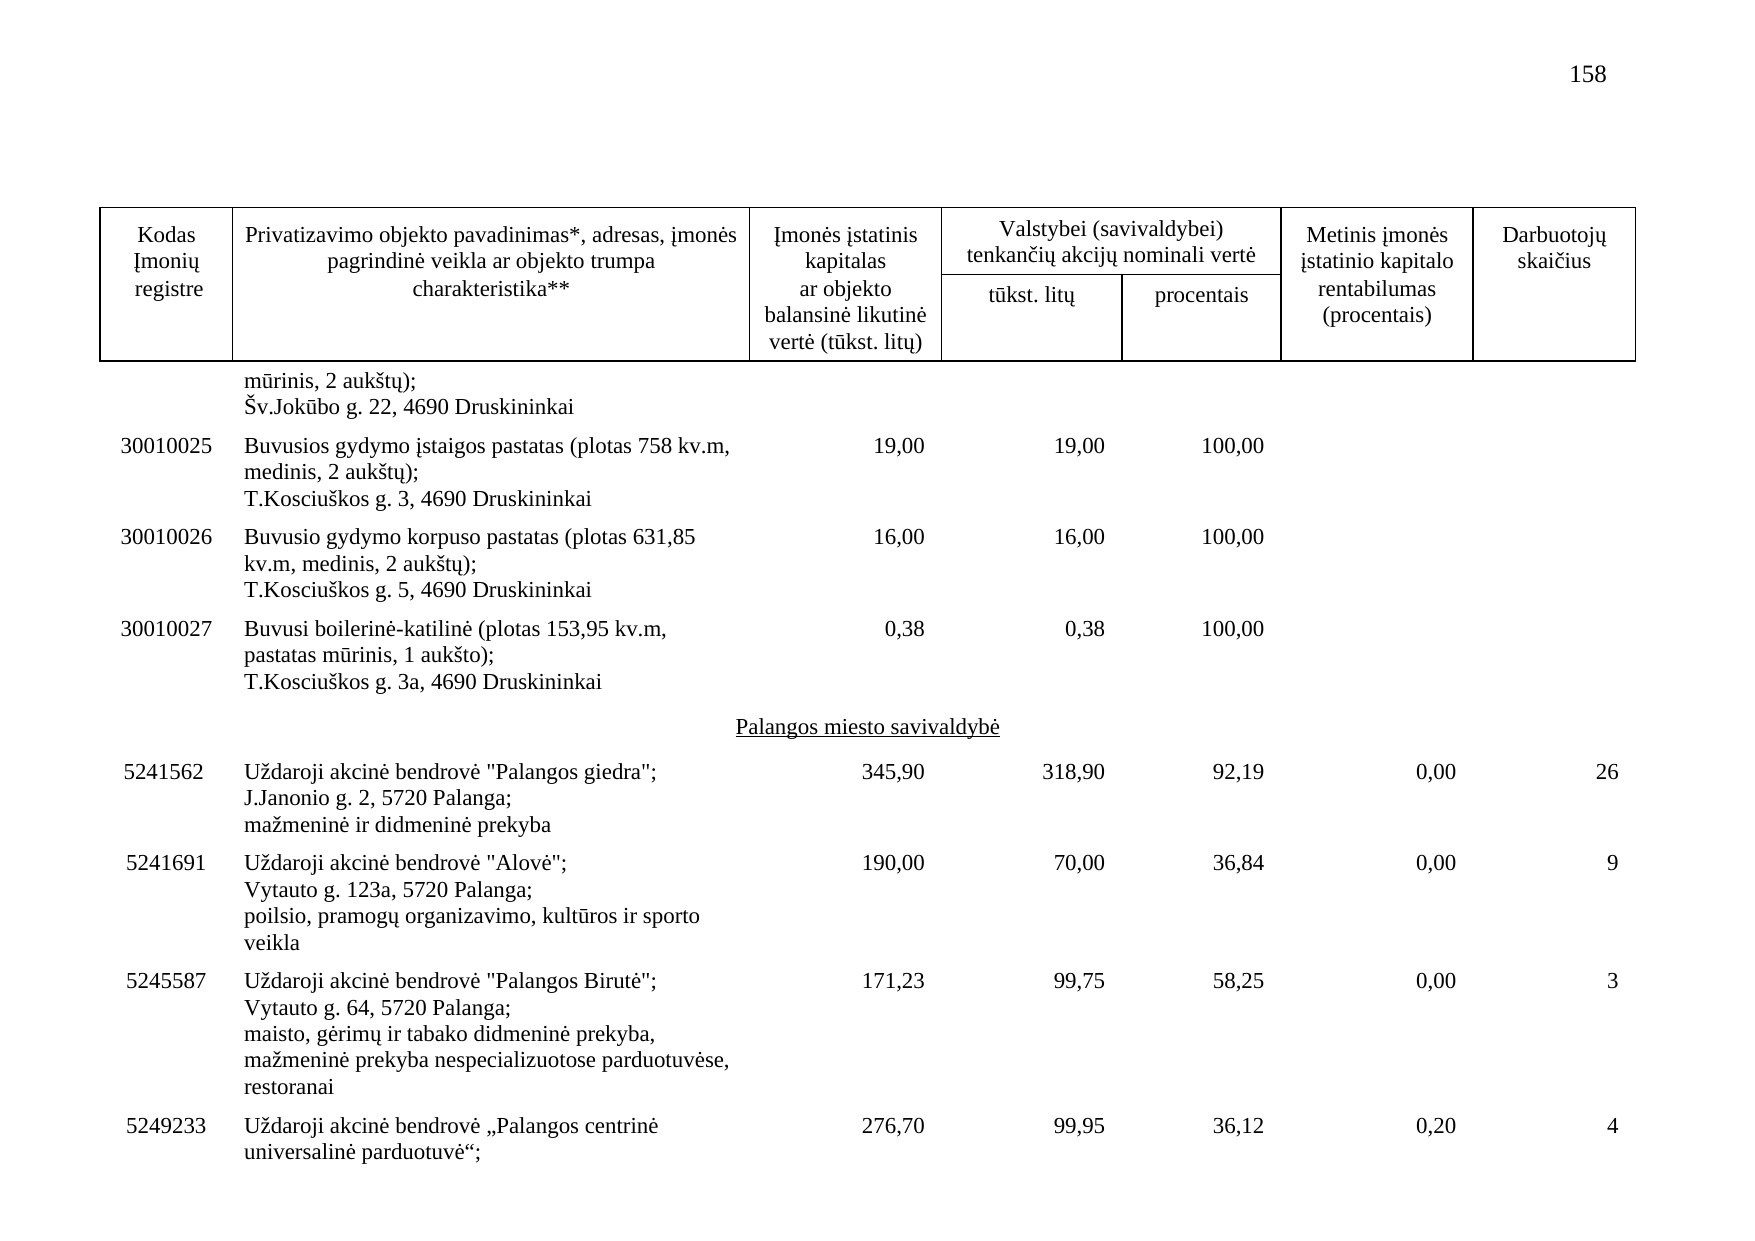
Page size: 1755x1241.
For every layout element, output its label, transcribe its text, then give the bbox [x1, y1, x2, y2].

table_cell 16,00 [941, 517, 1122, 609]
table_cell 3 [1473, 961, 1636, 1105]
table_cell [1473, 517, 1636, 609]
table_cell Uždaroji akcinė bendrovė "Alovė"; Vytauto g. 123a, 5720 Palanga; poilsio, pramogų organizavimo, kultūros ir sporto veikla [233, 843, 749, 961]
table_cell 0,38 [941, 609, 1122, 700]
table_cell 0,20 [1281, 1105, 1473, 1164]
table_cell 5245587 [100, 961, 233, 1105]
table_cell 276,70 [750, 1105, 941, 1164]
table_header Privatizavimo objekto pavadinimas*, adresas, įmonės pagrindinė veikla ar objekto trumpa [233, 208, 749, 273]
table_cell 345,90 [750, 752, 941, 843]
table_cell 36,84 [1122, 843, 1281, 961]
table_cell Buvusi boilerinė-katilinė (plotas 153,95 kv.m, pastatas mūrinis, 1 aukšto); T.Kosciuškos g. 3a, 4690 Druskininkai [233, 609, 749, 700]
table_cell 0,00 [1281, 752, 1473, 843]
table_cell 9 [1473, 843, 1636, 961]
table_cell [941, 362, 1122, 426]
table_cell mūrinis, 2 aukštų); Šv.Jokūbo g. 22, 4690 Druskininkai [233, 362, 749, 426]
table_cell [1281, 362, 1473, 426]
table_cell 5241562 [100, 752, 233, 843]
table_cell [750, 362, 941, 426]
table_cell 0,38 [750, 609, 941, 700]
table_cell 16,00 [750, 517, 941, 609]
table_cell [1122, 362, 1281, 426]
table_cell 58,25 [1122, 961, 1281, 1105]
table_cell Buvusio gydymo korpuso pastatas (plotas 631,85 kv.m, medinis, 2 aukštų); T.Kosciuškos g. 5, 4690 Druskininkai [233, 517, 749, 609]
table_cell 100,00 [1122, 609, 1281, 700]
table_cell [1473, 609, 1636, 700]
table_cell registre [101, 274, 232, 360]
table_cell tūkst. litų [942, 275, 1121, 360]
table_cell 36,12 [1122, 1105, 1281, 1164]
table_cell 30010026 [100, 517, 233, 609]
table_cell Uždaroji akcinė bendrovė "Palangos Birutė"; Vytauto g. 64, 5720 Palanga; maisto, gėrimų ir tabako didmeninė prekyba, mažmeninė prekyba nespecializuotose parduotuvėse, restoranai [233, 961, 749, 1105]
table_header Kodas Įmonių [101, 208, 232, 273]
table_cell 26 [1473, 752, 1636, 843]
table_cell 100,00 [1122, 517, 1281, 609]
table_cell Uždaroji akcinė bendrovė "Palangos giedra"; J.Janonio g. 2, 5720 Palanga; mažmeninė ir didmeninė prekyba [233, 752, 749, 843]
table_cell Palangos miesto savivaldybė [100, 700, 1636, 752]
table_cell 171,23 [750, 961, 941, 1105]
table_cell Buvusios gydymo įstaigos pastatas (plotas 758 kv.m, medinis, 2 aukštų); T.Kosciuškos g. 3, 4690 Druskininkai [233, 426, 749, 517]
table_cell 190,00 [750, 843, 941, 961]
table_header Įmonės įstatinis kapitalas [750, 208, 941, 273]
table_cell procentais [1123, 275, 1280, 360]
table_cell 19,00 [750, 426, 941, 517]
table_cell Uždaroji akcinė bendrovė „Palangos centrinė universalinė parduotuvė“; [233, 1105, 749, 1164]
table_cell 5241691 [100, 843, 233, 961]
table_cell charakteristika** [233, 274, 749, 360]
table_cell [1281, 426, 1473, 517]
table_cell 0,00 [1281, 843, 1473, 961]
table_cell [100, 362, 233, 426]
table_header Valstybei (savivaldybei) tenkančių akcijų nominali vertė [942, 208, 1280, 273]
table_header Darbuotojų skaičius [1474, 208, 1635, 273]
table_cell 5249233 [100, 1105, 233, 1164]
table_cell 318,90 [941, 752, 1122, 843]
table_cell 100,00 [1122, 426, 1281, 517]
table_cell [1281, 609, 1473, 700]
table_cell 19,00 [941, 426, 1122, 517]
table_cell 99,95 [941, 1105, 1122, 1164]
table_cell ar objekto balansinė likutinė vertė (tūkst. litų) [750, 274, 941, 360]
table_cell [1473, 426, 1636, 517]
table_cell [1473, 362, 1636, 426]
table_cell 92,19 [1122, 752, 1281, 843]
table_cell 4 [1473, 1105, 1636, 1164]
table_cell 99,75 [941, 961, 1122, 1105]
table_cell [1474, 274, 1635, 360]
table_cell 0,00 [1281, 961, 1473, 1105]
table_cell [1281, 517, 1473, 609]
table_cell rentabilumas (procentais) [1282, 274, 1472, 360]
table_cell 30010027 [100, 609, 233, 700]
table_cell 70,00 [941, 843, 1122, 961]
table_cell 30010025 [100, 426, 233, 517]
table_header Metinis įmonės įstatinio kapitalo [1282, 208, 1472, 273]
